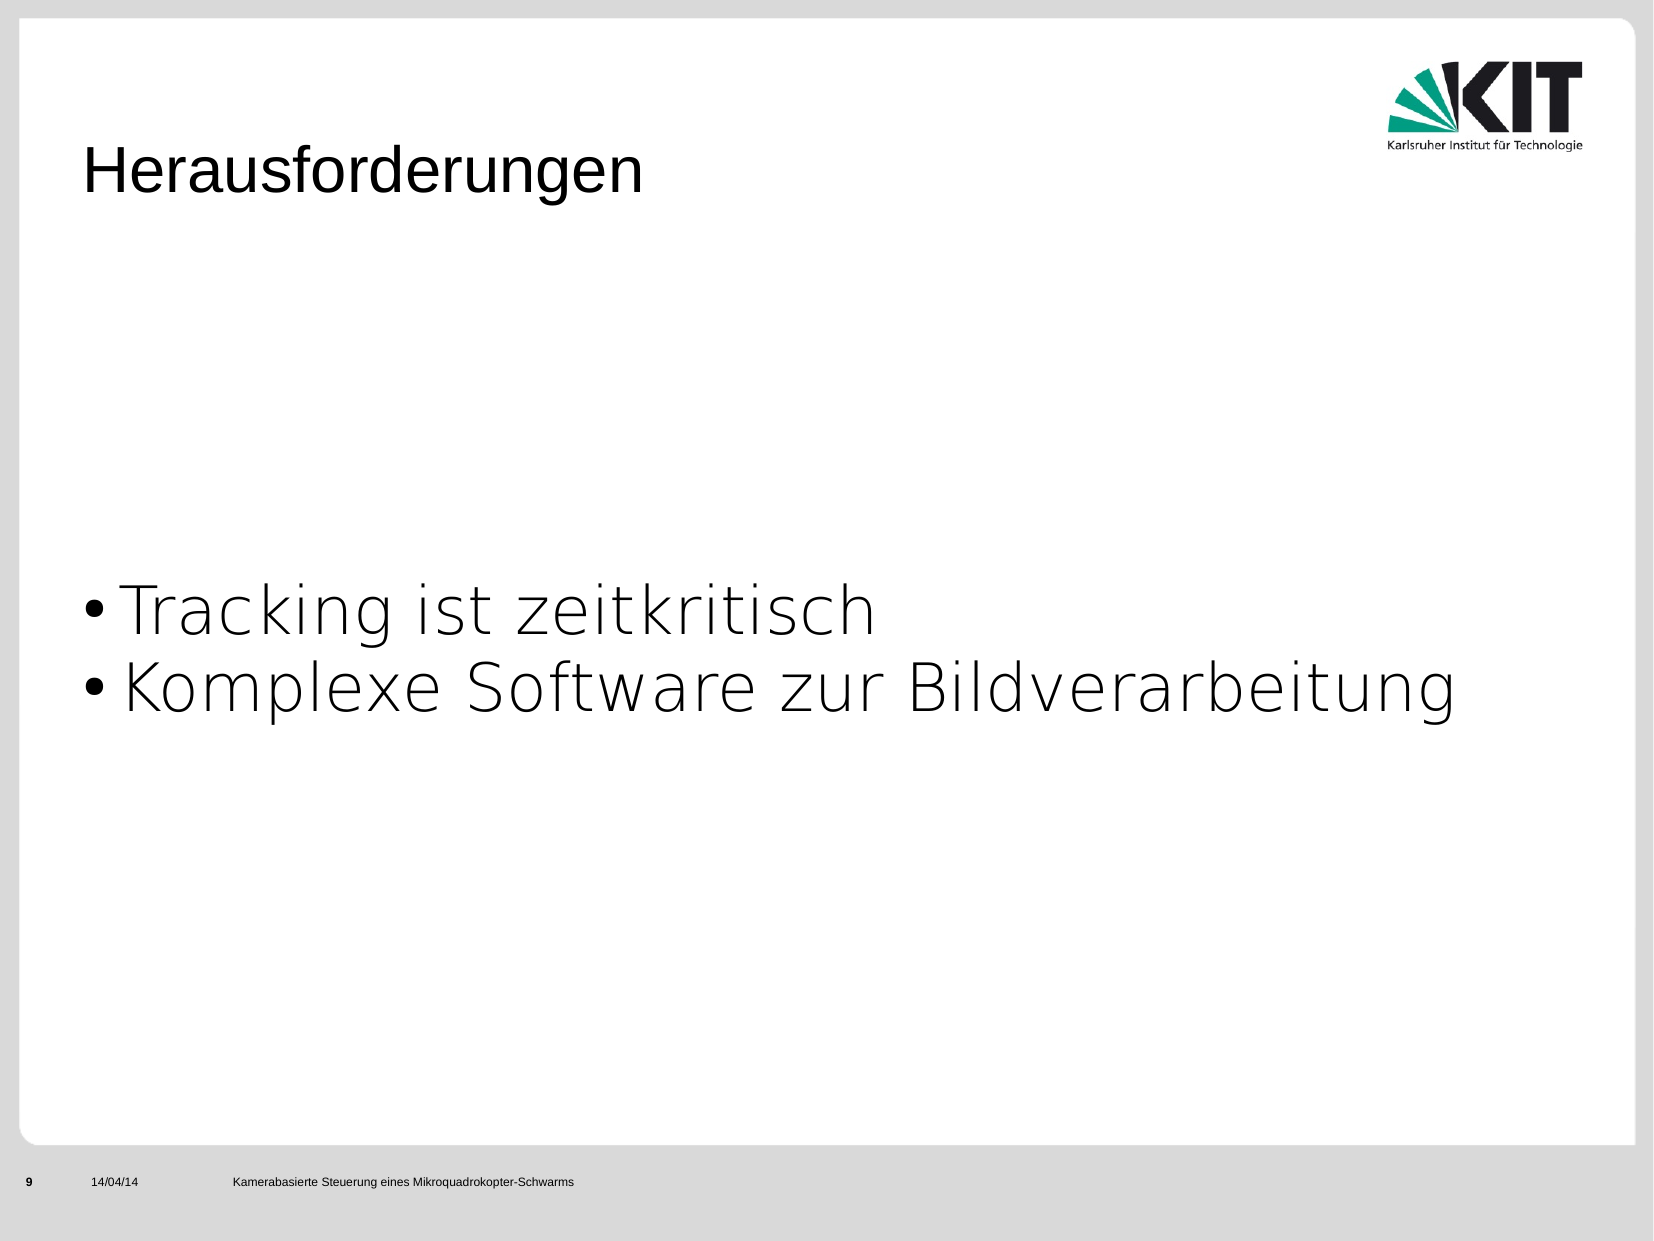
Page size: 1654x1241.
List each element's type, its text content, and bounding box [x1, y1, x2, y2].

subtitle Tracking ist zeitkritisch Komplexe Software zur Bildverarbeitung [82, 290, 1571, 1010]
title Herausforderungen [82, 49, 1571, 257]
picture [0, 0, 1654, 1241]
